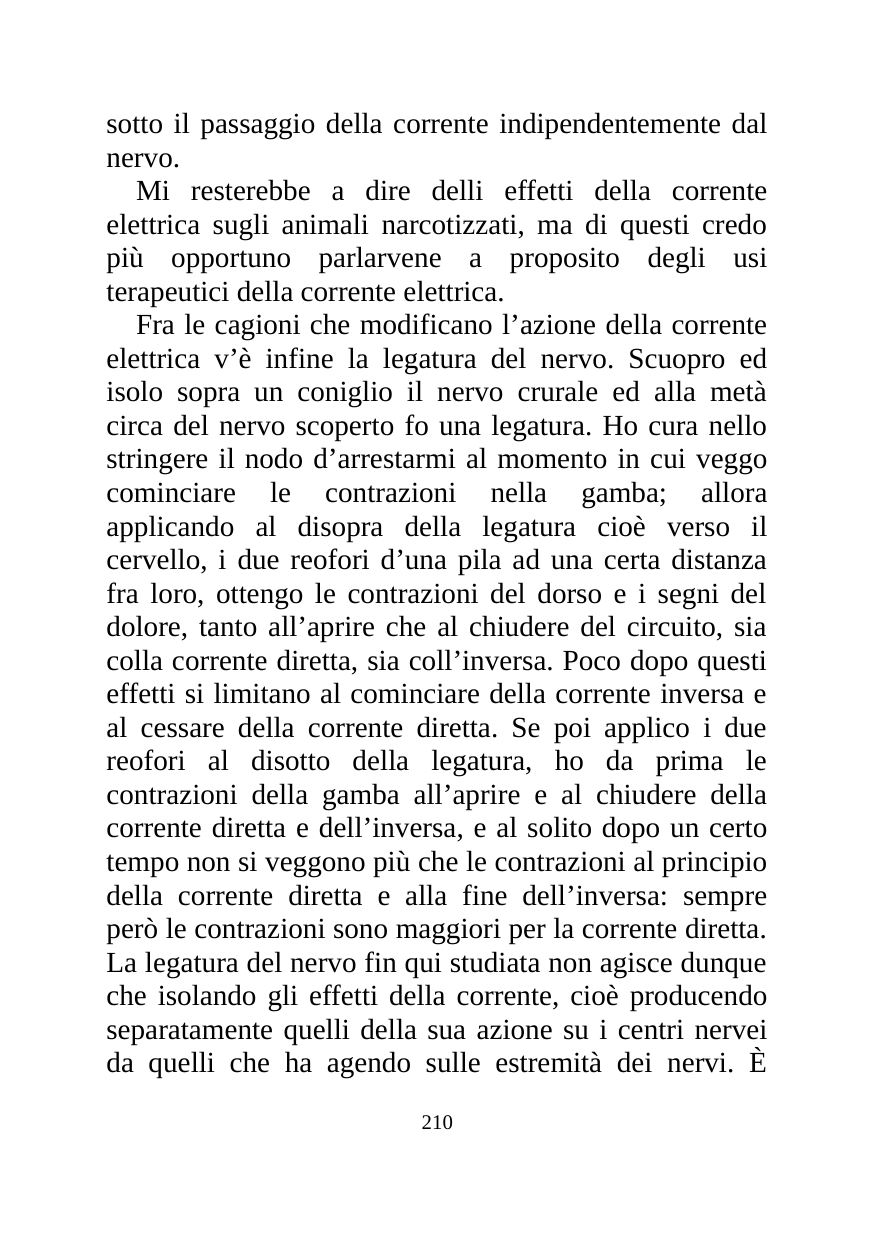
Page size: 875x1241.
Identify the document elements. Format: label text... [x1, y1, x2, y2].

text sotto il passaggio della corrente indipendentemente dal nervo. [106, 106, 768, 173]
text Mi resterebbe a dire delli effetti della corrente elettrica sugli animali narcotizzati, ma di questi credo più opportuno parlarvene a proposito degli usi terapeutici della corrente elettrica. [106, 173, 768, 307]
text Fra le cagioni che modificano l’azione della corrente elettrica v’è infine la legatura del nervo. Scuopro ed isolo sopra un coniglio il nervo crurale ed alla metà circa del nervo scoperto fo una legatura. Ho cura nello stringere il nodo d’arrestarmi al momento in cui veggo cominciare le contrazioni nella gamba; allora applicando al disopra della legatura cioè verso il cervello, i due reofori d’una pila ad una certa distanza fra loro, ottengo le contrazioni del dorso e i segni del dolore, tanto all’aprire che al chiudere del circuito, sia colla corrente diretta, sia coll’inversa. Poco dopo questi effetti si limitano al cominciare della corrente inversa e al cessare della corrente diretta. Se poi applico i due reofori al disotto della legatura, ho da prima le contrazioni della gamba all’aprire e al chiudere della corrente diretta e dell’inversa, e al solito dopo un certo tempo non si veggono più che le contrazioni al principio della corrente diretta e alla fine dell’inversa: sempre però le contrazioni sono maggiori per la corrente diretta. La legatura del nervo fin qui studiata non agisce dunque che isolando gli effetti della corrente, cioè producendo separatamente quelli della sua azione su i centri nervei da quelli che ha agendo sulle estremità dei nervi. È [106, 307, 768, 1079]
